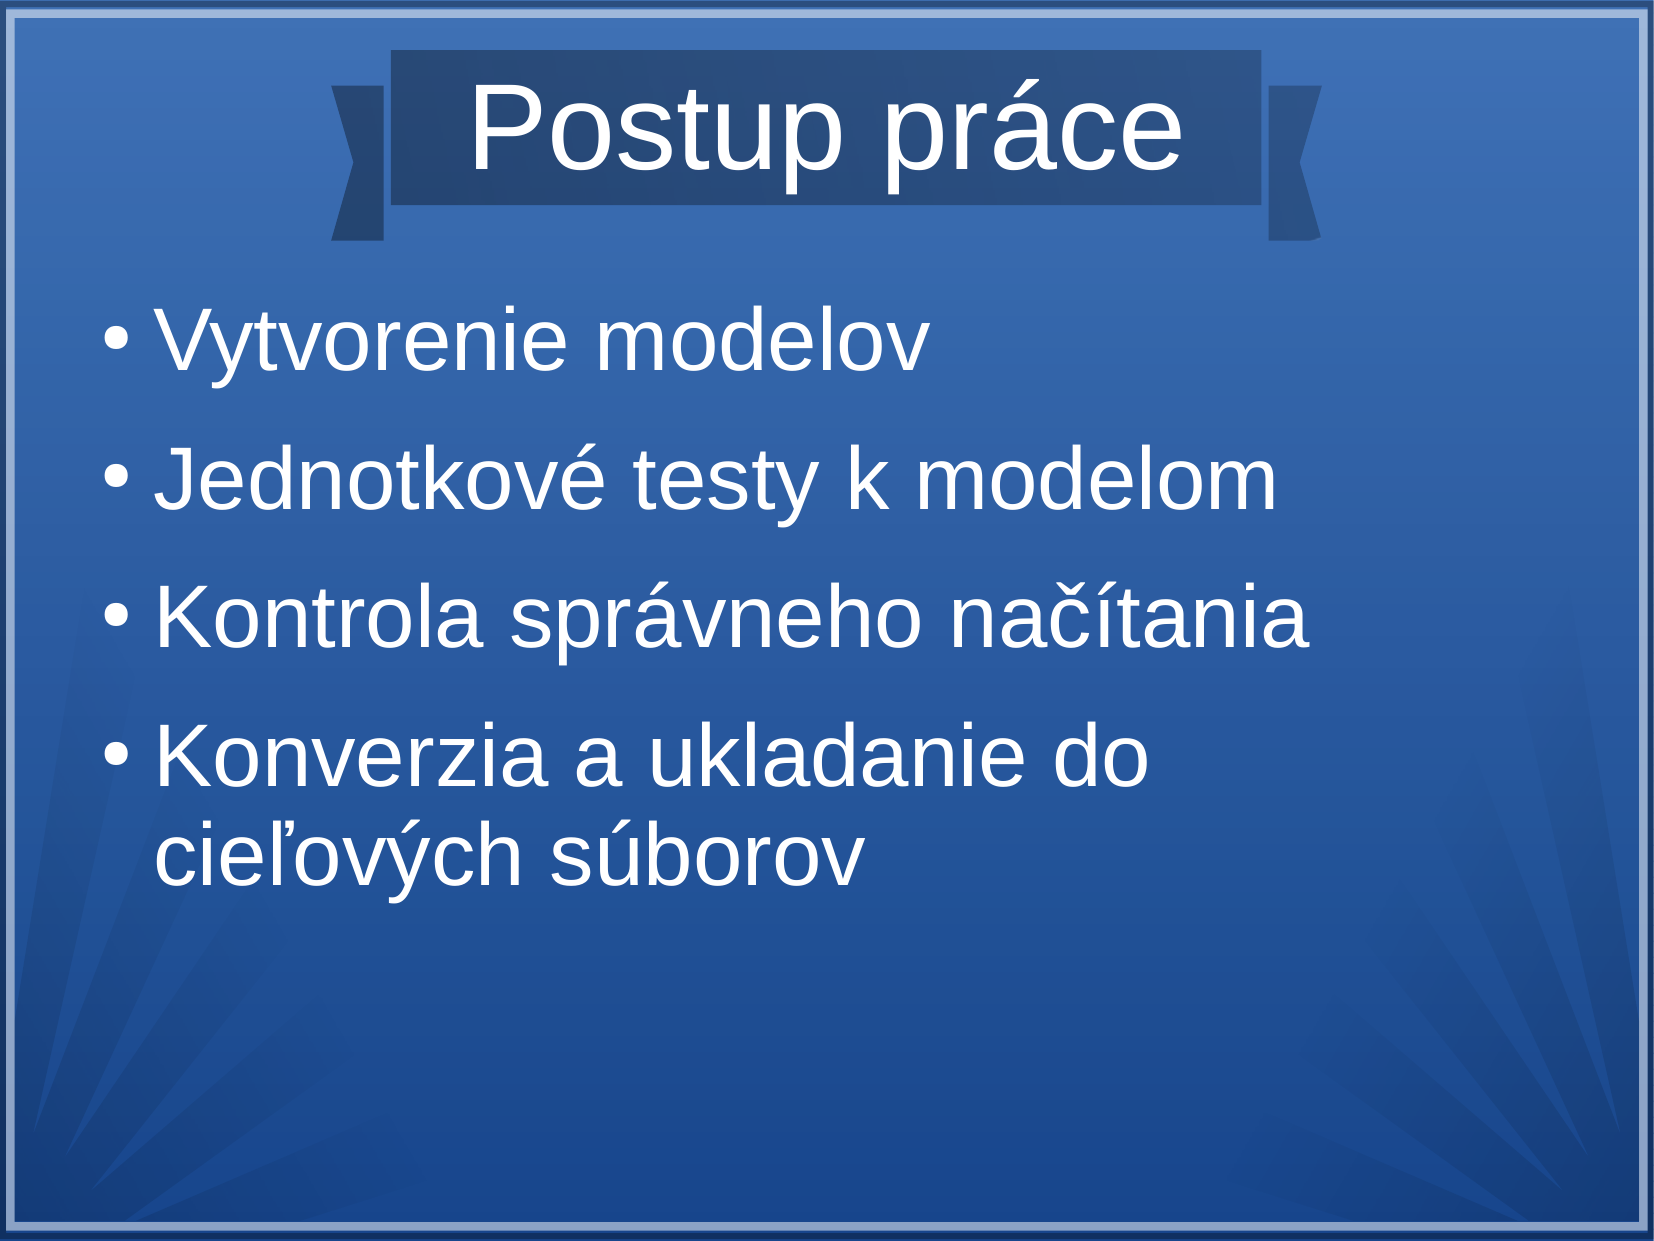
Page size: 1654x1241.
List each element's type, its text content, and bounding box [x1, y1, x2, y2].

list Vytvorenie modelov Jednotkové testy k modelom Kontrola správneho načítania Konverzia a ukladanie do cieľových súborov [82, 290, 1538, 1241]
title Postup práce [389, 49, 1264, 205]
